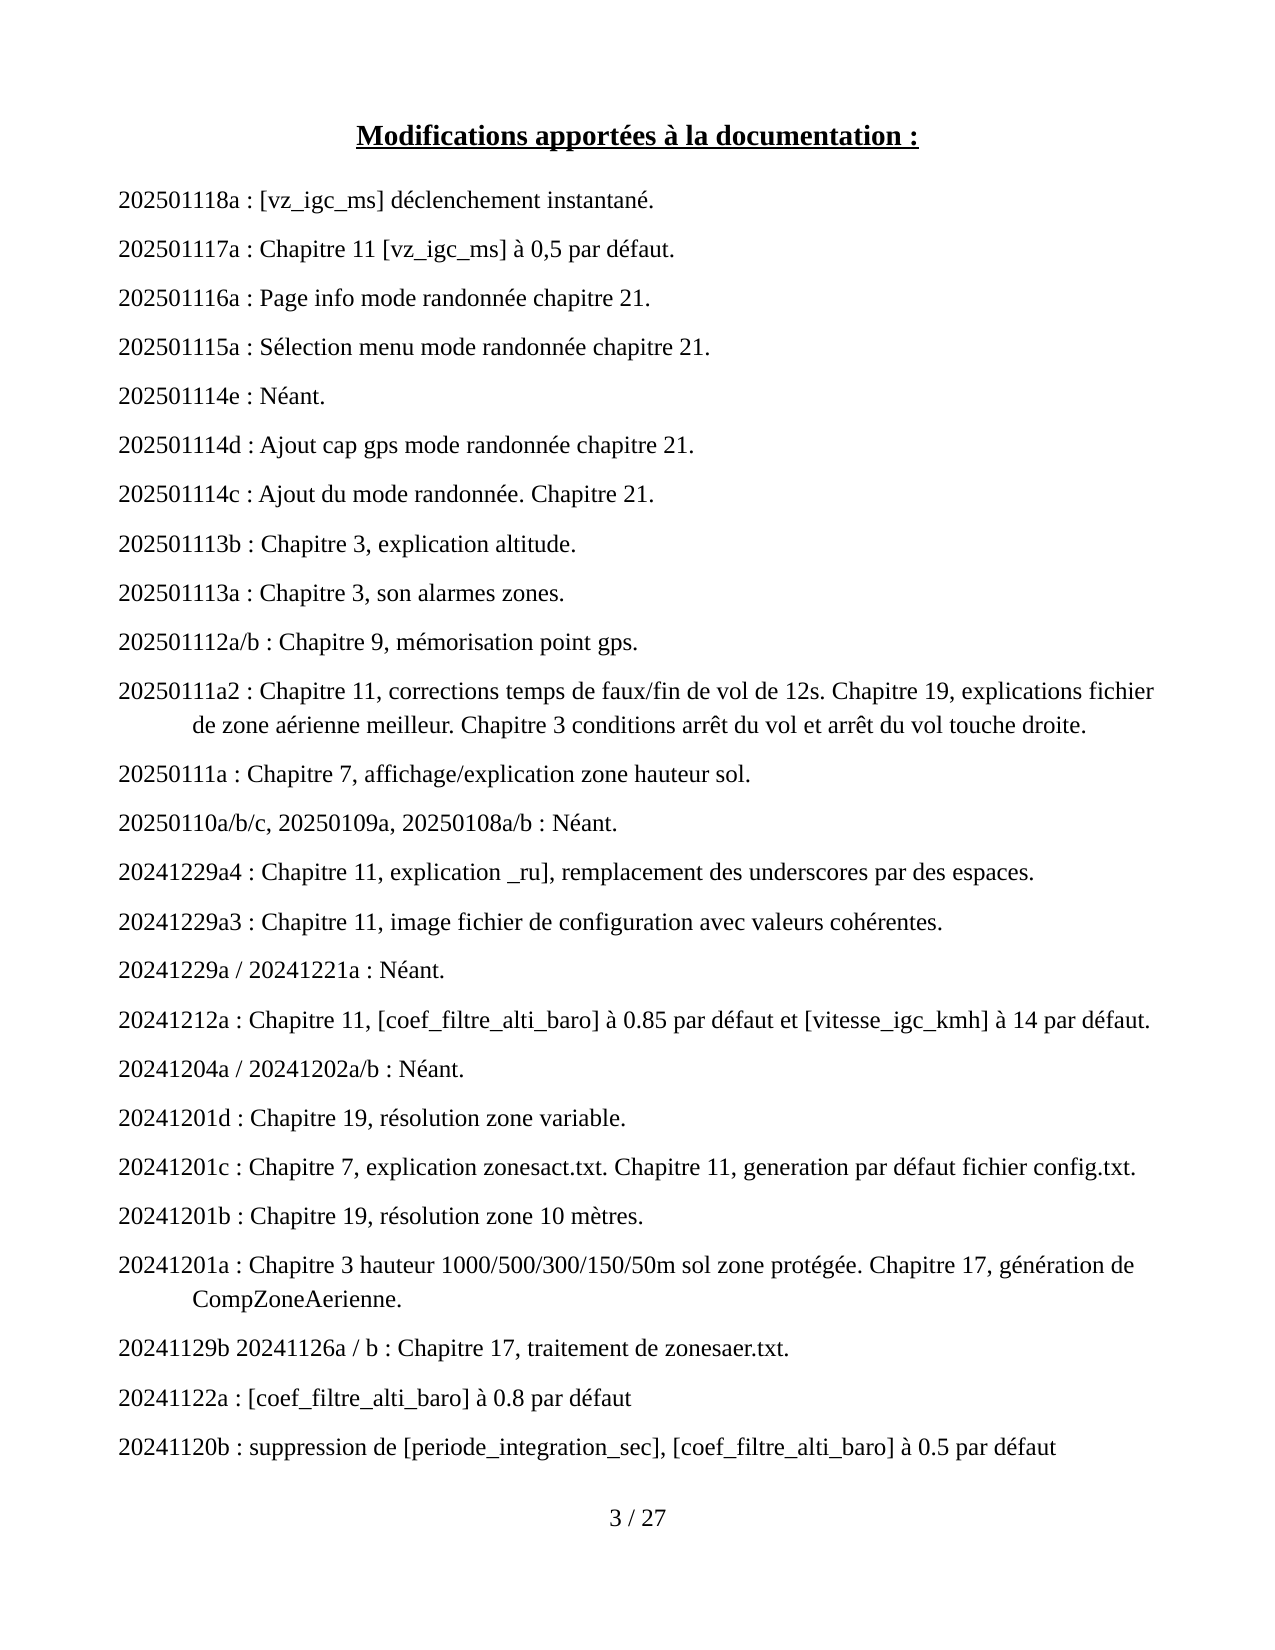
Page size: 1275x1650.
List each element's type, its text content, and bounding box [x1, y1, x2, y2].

text Modifications apportées à la documentation : [118, 118, 1157, 152]
text 20241120b : suppression de [periode_integration_sec], [coef_filtre_alti_baro] à 0.5 par défaut [118, 1432, 1157, 1460]
text 202501114e : Néant. [118, 381, 1157, 410]
text 202501115a : Sélection menu mode randonnée chapitre 21. [118, 332, 1157, 361]
text 202501118a : [vz_igc_ms] déclenchement instantané. [118, 185, 1157, 214]
text 20250110a/b/c, 20250109a, 20250108a/b : Néant. [118, 808, 1157, 837]
text 20250111a2 : Chapitre 11, corrections temps de faux/fin de vol de 12s. Chapitre 19, explications fichier de zone aérienne meilleur. Chapitre 3 conditions arrêt du vol et arrêt du vol touche droite. [118, 676, 1157, 739]
text 20241201b : Chapitre 19, résolution zone 10 mètres. [118, 1201, 1157, 1230]
text 202501116a : Page info mode randonnée chapitre 21. [118, 283, 1157, 312]
text 20241201d : Chapitre 19, résolution zone variable. [118, 1103, 1157, 1132]
text 20241201a : Chapitre 3 hauteur 1000/500/300/150/50m sol zone protégée. Chapitre 17, génération de CompZoneAerienne. [118, 1250, 1157, 1313]
text 202501113a : Chapitre 3, son alarmes zones. [118, 578, 1157, 606]
text 20241129b 20241126a / b : Chapitre 17, traitement de zonesaer.txt. [118, 1333, 1157, 1362]
text 20241229a3 : Chapitre 11, image fichier de configuration avec valeurs cohérentes. [118, 907, 1157, 935]
text 20250111a : Chapitre 7, affichage/explication zone hauteur sol. [118, 759, 1157, 788]
text 20241201c : Chapitre 7, explication zonesact.txt. Chapitre 11, generation par défaut fichier config.txt. [118, 1152, 1157, 1181]
text 202501112a/b : Chapitre 9, mémorisation point gps. [118, 627, 1157, 656]
text 20241204a / 20241202a/b : Néant. [118, 1054, 1157, 1082]
text 20241122a : [coef_filtre_alti_baro] à 0.8 par défaut [118, 1383, 1157, 1411]
text 202501117a : Chapitre 11 [vz_igc_ms] à 0,5 par défaut. [118, 234, 1157, 263]
text 202501114c : Ajout du mode randonnée. Chapitre 21. [118, 479, 1157, 508]
text 20241229a4 : Chapitre 11, explication _ru], remplacement des underscores par des espaces. [118, 857, 1157, 886]
text 20241229a / 20241221a : Néant. [118, 956, 1157, 984]
text 202501114d : Ajout cap gps mode randonnée chapitre 21. [118, 431, 1157, 459]
text 20241212a : Chapitre 11, [coef_filtre_alti_baro] à 0.85 par défaut et [vitesse_igc_kmh] à 14 par défaut. [118, 1005, 1157, 1033]
text 202501113b : Chapitre 3, explication altitude. [118, 529, 1157, 557]
